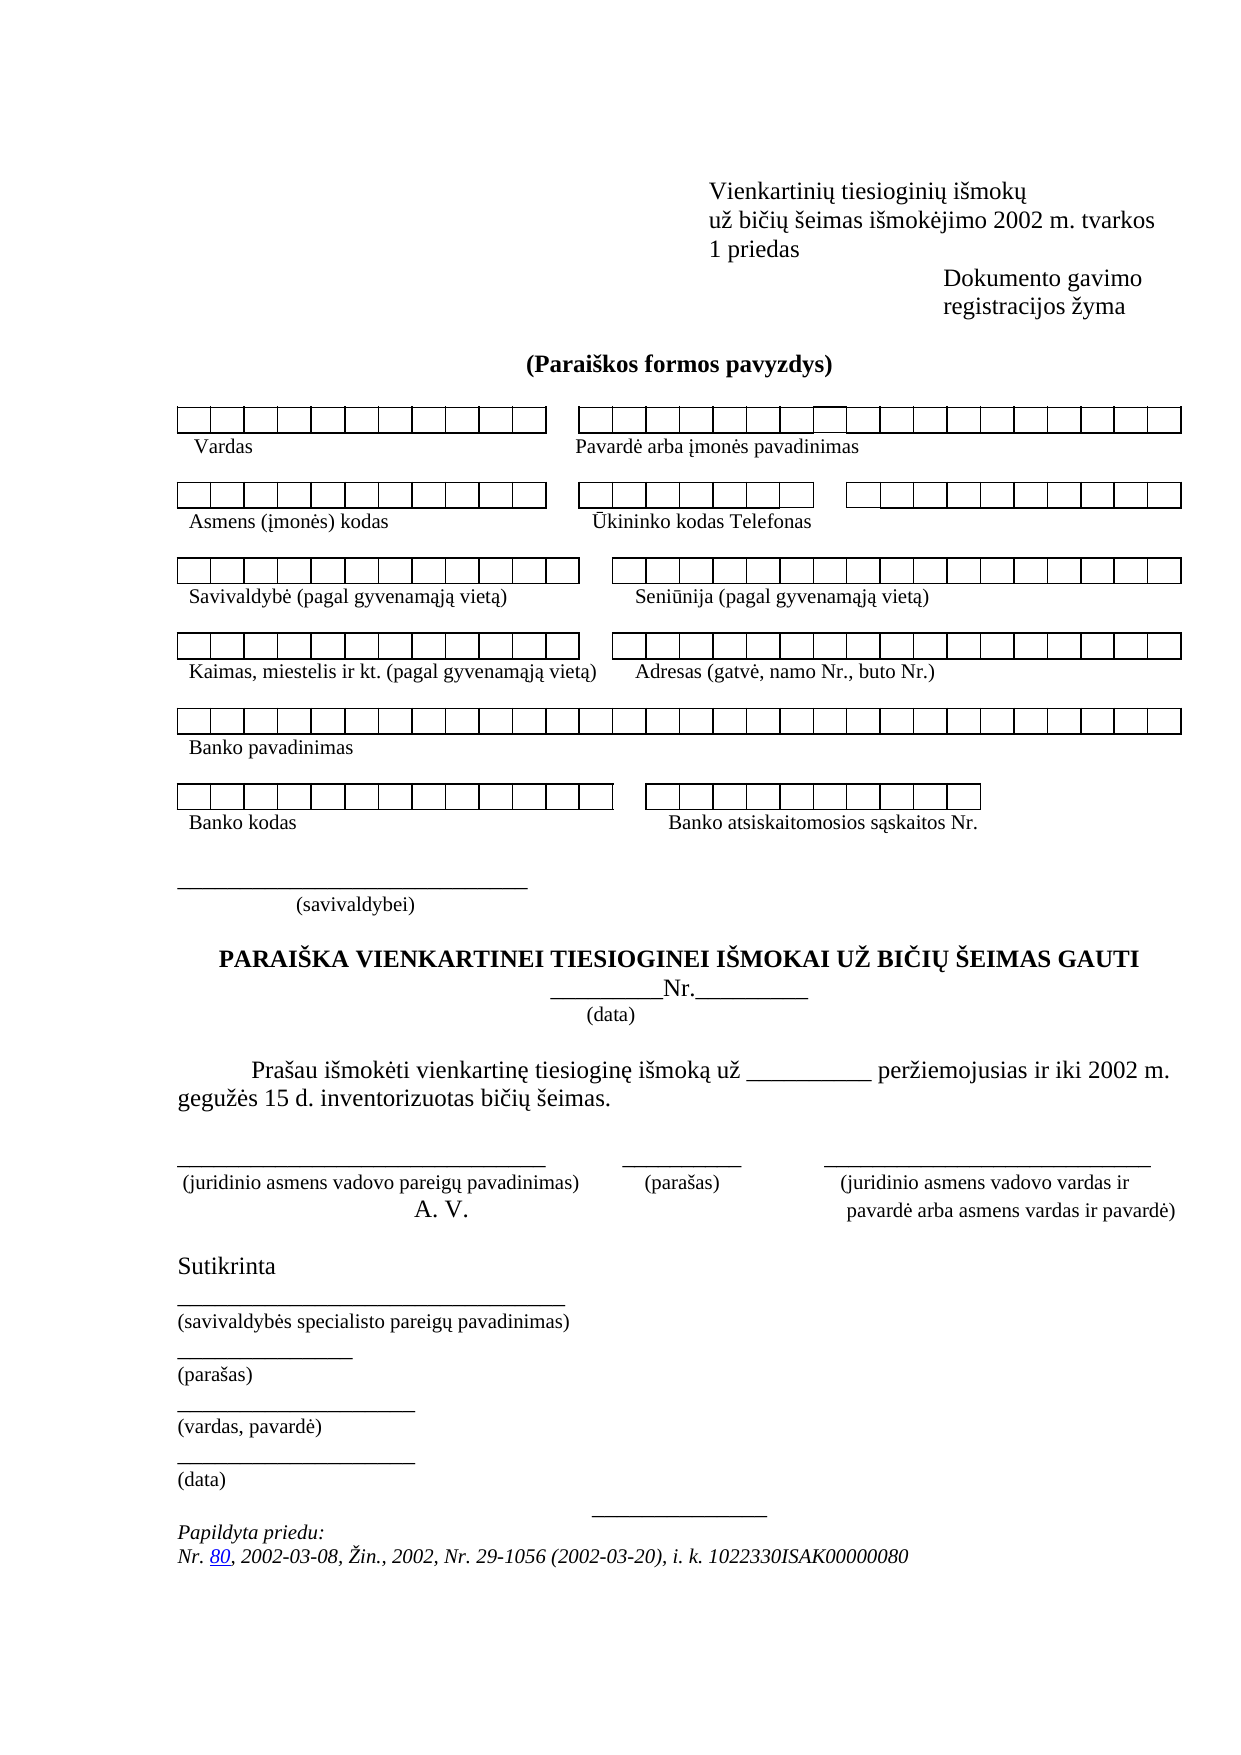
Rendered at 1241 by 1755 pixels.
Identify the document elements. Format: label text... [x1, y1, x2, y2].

table_header [446, 408, 478, 432]
table_cell [178, 559, 210, 583]
text ___________________ [177, 1438, 1181, 1467]
table_cell [814, 709, 846, 733]
table_cell [613, 483, 645, 507]
table_cell [480, 785, 512, 808]
table_cell [881, 559, 913, 583]
table_cell [580, 709, 612, 733]
table_cell [680, 709, 712, 733]
table_cell [948, 559, 980, 583]
table_cell Kaimas, miestelis ir kt. (pagal gyvenamąją vietą) [177, 658, 623, 708]
table_cell [1115, 559, 1147, 583]
table_cell [245, 559, 277, 583]
table_cell [747, 559, 779, 583]
table_cell [1115, 634, 1147, 658]
table_cell [1015, 483, 1047, 507]
table_cell [278, 559, 310, 583]
table_cell [278, 483, 310, 507]
table_cell [1015, 559, 1047, 583]
table_cell [580, 785, 612, 808]
table_cell [909, 434, 1181, 482]
table_cell [1148, 634, 1180, 658]
text Dokumento gavimo [177, 263, 1181, 291]
table_header [814, 408, 846, 432]
table_cell [245, 785, 277, 808]
text 1 priedas [177, 234, 1181, 263]
text Nr. 80, 2002-03-08, Žin., 2002, Nr. 29-1056 (2002-03-20), i. k. 1022330ISAK00000080 [177, 1544, 1181, 1568]
table_cell [245, 634, 277, 658]
table_cell [312, 785, 344, 808]
table_cell [747, 709, 779, 733]
table_cell [1082, 634, 1113, 658]
table_header [547, 406, 578, 432]
table_cell [379, 785, 411, 808]
text a. v. pavardė arba asmens vardas ir pavardė) [177, 1194, 1181, 1223]
table_cell [1048, 634, 1080, 658]
table_cell [847, 634, 879, 658]
text _______________________________ [177, 1280, 1181, 1309]
table_cell [178, 709, 210, 733]
table_cell [881, 785, 913, 808]
table_cell [914, 785, 946, 808]
table_cell [513, 709, 545, 733]
text ______________ [177, 1333, 1181, 1362]
table_cell [613, 783, 645, 808]
table_cell [881, 709, 913, 733]
table_cell [178, 785, 210, 808]
table_cell [480, 483, 512, 507]
text _________Nr._________ [177, 973, 1181, 1002]
table_header [1148, 408, 1180, 432]
table_cell [580, 557, 612, 583]
table_header [714, 408, 746, 432]
table_cell [914, 634, 946, 658]
table_cell [1082, 559, 1113, 583]
table_cell Banko pavadinimas [177, 735, 657, 783]
table_header [847, 408, 879, 432]
table_cell [714, 785, 746, 808]
table_cell [1015, 709, 1047, 733]
table_cell [211, 785, 243, 808]
table_header [1115, 408, 1147, 432]
table_cell [346, 709, 378, 733]
table_cell Seniūnija (pagal gyvenamąją vietą) [624, 584, 1181, 632]
table_cell [1014, 783, 1047, 808]
table_cell [847, 483, 880, 507]
table_cell [680, 483, 712, 507]
table_header [881, 408, 913, 432]
table_cell [346, 634, 378, 658]
text (data) [177, 1002, 1181, 1026]
table_cell [446, 559, 478, 583]
text Sutikrinta [177, 1251, 1181, 1280]
table_cell Banko atsiskaitomosios sąskaitos Nr. [657, 809, 1181, 834]
table_cell [680, 634, 712, 658]
table_cell [981, 483, 1013, 507]
table_header [480, 408, 512, 432]
table_cell Pavardė arba įmonės pavadinimas [559, 432, 909, 482]
table_cell [480, 709, 512, 733]
table_cell [914, 709, 946, 733]
table_header [211, 408, 243, 432]
table_cell [346, 483, 378, 507]
table_cell [413, 709, 445, 733]
table_header [513, 408, 545, 432]
table_cell [547, 482, 578, 507]
table_header [1015, 408, 1047, 432]
table_cell [981, 783, 1014, 808]
table_cell Savivaldybė (pagal gyvenamąją vietą) [177, 583, 623, 632]
text (savivaldybės specialisto pareigų pavadinimas) [177, 1309, 1181, 1333]
table_cell [780, 483, 813, 507]
table_cell [657, 735, 1181, 783]
table_cell [513, 634, 545, 658]
table_cell [379, 709, 411, 733]
table_cell Adresas (gatvė, namo Nr., buto Nr.) [624, 660, 1181, 708]
table_cell [714, 709, 746, 733]
table_cell [981, 709, 1013, 733]
table_cell [513, 483, 545, 507]
table_cell [580, 632, 612, 658]
table_cell [446, 709, 478, 733]
table_cell [1148, 559, 1180, 583]
table_cell [245, 483, 277, 507]
table_header [245, 408, 277, 432]
table_cell [1082, 483, 1113, 507]
table_cell [1148, 783, 1181, 808]
table_cell [647, 785, 679, 808]
table_header [781, 408, 813, 432]
table_cell [413, 483, 445, 507]
table_cell [647, 634, 679, 658]
table_cell [312, 483, 344, 507]
table_cell [881, 483, 913, 507]
table_cell [1114, 783, 1148, 808]
table_cell [1048, 559, 1080, 583]
table_cell [446, 483, 478, 507]
table_cell [547, 785, 578, 808]
table_cell [211, 709, 243, 733]
table_header [278, 408, 310, 432]
table_cell [647, 709, 679, 733]
table_header [346, 408, 378, 432]
text registracijos žyma [177, 291, 1181, 320]
table_cell [312, 559, 344, 583]
table_header [580, 408, 612, 432]
table_cell [1082, 709, 1113, 733]
table_cell [413, 634, 445, 658]
table_cell [1115, 709, 1147, 733]
table_cell [914, 483, 946, 507]
table_cell [747, 483, 779, 507]
table_cell Vardas [177, 432, 559, 482]
table_cell [814, 482, 846, 507]
table_header [1082, 408, 1113, 432]
text Prašau išmokėti vienkartinę tiesioginę išmoką už __________ peržiemojusias ir iki 2002 m. gegužės 15 d. inventorizuotas bičių šeimas. [177, 1055, 1181, 1112]
table_cell [1115, 483, 1147, 507]
text (vardas, pavardė) [177, 1414, 1181, 1438]
table_header [178, 408, 210, 432]
table_cell [379, 483, 411, 507]
table_cell [613, 559, 645, 583]
table_header [981, 408, 1013, 432]
table_cell [847, 785, 879, 808]
table_header [312, 408, 344, 432]
table_cell [211, 483, 243, 507]
table_cell [781, 785, 813, 808]
text (savivaldybei) [177, 892, 1181, 916]
table_cell [480, 634, 512, 658]
table_cell [881, 634, 913, 658]
table_cell [814, 559, 846, 583]
table_cell [312, 634, 344, 658]
table_cell [346, 559, 378, 583]
table_cell [781, 634, 813, 658]
table_cell [613, 634, 645, 658]
table_cell [814, 634, 846, 658]
table_cell [647, 559, 679, 583]
table_cell [1048, 709, 1080, 733]
table_cell [211, 559, 243, 583]
text (data) [177, 1467, 1181, 1491]
text ___________________ [177, 1386, 1181, 1414]
table_cell [948, 709, 980, 733]
table_cell [714, 483, 746, 507]
table_cell [613, 709, 645, 733]
table_cell Ūkininko kodas Telefonas [575, 507, 1181, 557]
table_cell [981, 559, 1013, 583]
table_cell [312, 709, 344, 733]
table_cell [413, 785, 445, 808]
text už bičių šeimas išmokėjimo 2002 m. tvarkos [177, 205, 1181, 234]
table_cell [513, 785, 545, 808]
table_cell [781, 709, 813, 733]
table_cell [446, 785, 478, 808]
table_cell [948, 634, 980, 658]
table_cell [714, 634, 746, 658]
table_cell [1015, 634, 1047, 658]
table_cell [1048, 483, 1080, 507]
table_cell [814, 785, 846, 808]
table_header [613, 408, 645, 432]
table_cell [547, 559, 578, 583]
table_cell [379, 634, 411, 658]
table_header [647, 408, 679, 432]
table_cell [948, 483, 980, 507]
text PARAIŠKA VIENKARTINEI TIESIOGINEI IŠMOKAI UŽ BIČIŲ ŠEIMAS GAUTI [177, 944, 1181, 973]
table_cell [379, 559, 411, 583]
table_cell [1148, 483, 1180, 507]
table_cell [547, 634, 578, 658]
table_cell [847, 559, 879, 583]
text (Paraiškos formos pavyzdys) [177, 349, 1181, 378]
table_cell [647, 483, 679, 507]
table_cell [178, 483, 210, 507]
table_cell [847, 709, 879, 733]
table_cell [981, 634, 1013, 658]
table_cell [680, 559, 712, 583]
table_cell [547, 709, 578, 733]
table_cell [413, 559, 445, 583]
text Vienkartinių tiesioginių išmokų [177, 176, 1181, 205]
text Papildyta priedu: [177, 1520, 1181, 1544]
text ______________ [177, 1491, 1181, 1520]
table_cell [245, 709, 277, 733]
table_cell [1081, 783, 1114, 808]
table_header [914, 408, 946, 432]
table_cell [211, 634, 243, 658]
table_cell [948, 785, 980, 808]
table_cell [480, 559, 512, 583]
text (juridinio asmens vadovo pareigų pavadinimas) (parašas) (juridinio asmens vadovo vardas ir [177, 1170, 1181, 1194]
table_cell [580, 483, 612, 507]
table_cell [346, 785, 378, 808]
table_cell [747, 634, 779, 658]
text ____________________________ [177, 863, 1181, 892]
table_cell [914, 559, 946, 583]
table_header [680, 408, 712, 432]
table_cell [446, 634, 478, 658]
table_header [948, 408, 980, 432]
table_cell Asmens (įmonės) kodas [177, 507, 575, 557]
table_cell [747, 785, 779, 808]
table_cell [278, 785, 310, 808]
table_cell [178, 634, 210, 658]
table_cell [278, 634, 310, 658]
table_cell [680, 785, 712, 808]
table_cell [714, 559, 746, 583]
text (parašas) [177, 1362, 1181, 1386]
table_cell [278, 709, 310, 733]
table_header [379, 408, 411, 432]
table_cell [781, 559, 813, 583]
table_cell [1148, 709, 1180, 733]
table_cell Banko kodas [177, 809, 657, 834]
table_header [1048, 408, 1080, 432]
table_header [747, 408, 779, 432]
table_cell [513, 559, 545, 583]
table_header [413, 408, 445, 432]
table_cell [1047, 783, 1081, 808]
